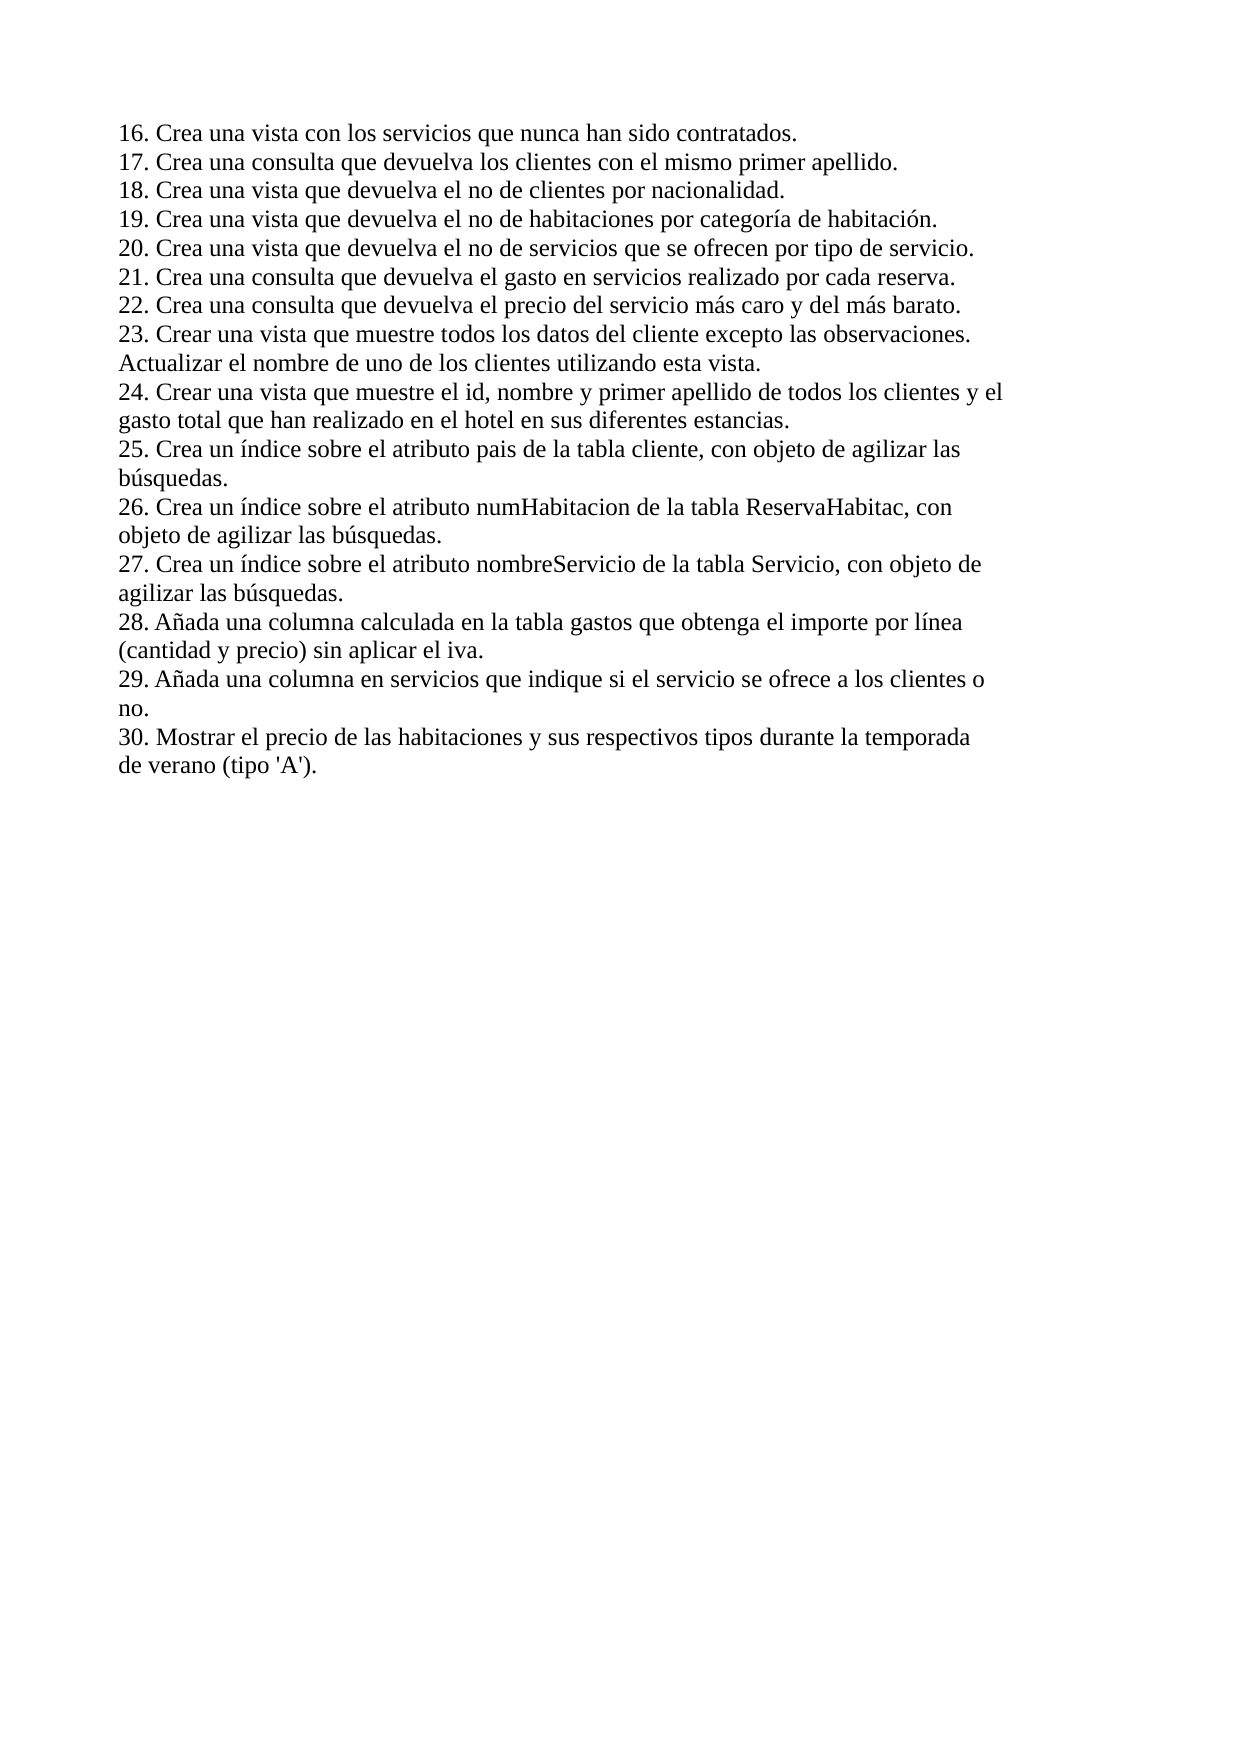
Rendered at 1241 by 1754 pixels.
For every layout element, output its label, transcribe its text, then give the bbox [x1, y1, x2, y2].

text de verano (tipo 'A'). [118, 751, 1122, 779]
text 29. Añada una columna en servicios que indique si el servicio se ofrece a los clientes o [118, 664, 1122, 693]
text 22. Crea una consulta que devuelva el precio del servicio más caro y del más barato. [118, 291, 1122, 319]
text Actualizar el nombre de uno de los clientes utilizando esta vista. [118, 348, 1122, 377]
text 19. Crea una vista que devuelva el no de habitaciones por categoría de habitación. [118, 204, 1122, 233]
text 18. Crea una vista que devuelva el no de clientes por nacionalidad. [118, 176, 1122, 204]
text 16. Crea una vista con los servicios que nunca han sido contratados. [118, 118, 1122, 147]
text búsquedas. [118, 463, 1122, 492]
text 21. Crea una consulta que devuelva el gasto en servicios realizado por cada reserva. [118, 262, 1122, 291]
text agilizar las búsquedas. [118, 578, 1122, 607]
text 17. Crea una consulta que devuelva los clientes con el mismo primer apellido. [118, 147, 1122, 176]
text gasto total que han realizado en el hotel en sus diferentes estancias. [118, 406, 1122, 434]
text 25. Crea un índice sobre el atributo pais de la tabla cliente, con objeto de agilizar las [118, 434, 1122, 463]
text 23. Crear una vista que muestre todos los datos del cliente excepto las observaciones. [118, 319, 1122, 348]
text 26. Crea un índice sobre el atributo numHabitacion de la tabla ReservaHabitac, con [118, 492, 1122, 521]
text 24. Crear una vista que muestre el id, nombre y primer apellido de todos los clientes y el [118, 377, 1122, 406]
text objeto de agilizar las búsquedas. [118, 521, 1122, 549]
text 20. Crea una vista que devuelva el no de servicios que se ofrecen por tipo de servicio. [118, 233, 1122, 262]
text 27. Crea un índice sobre el atributo nombreServicio de la tabla Servicio, con objeto de [118, 549, 1122, 578]
text no. [118, 693, 1122, 722]
text 30. Mostrar el precio de las habitaciones y sus respectivos tipos durante la temporada [118, 722, 1122, 751]
text 28. Añada una columna calculada en la tabla gastos que obtenga el importe por línea [118, 607, 1122, 636]
text (cantidad y precio) sin aplicar el iva. [118, 636, 1122, 664]
